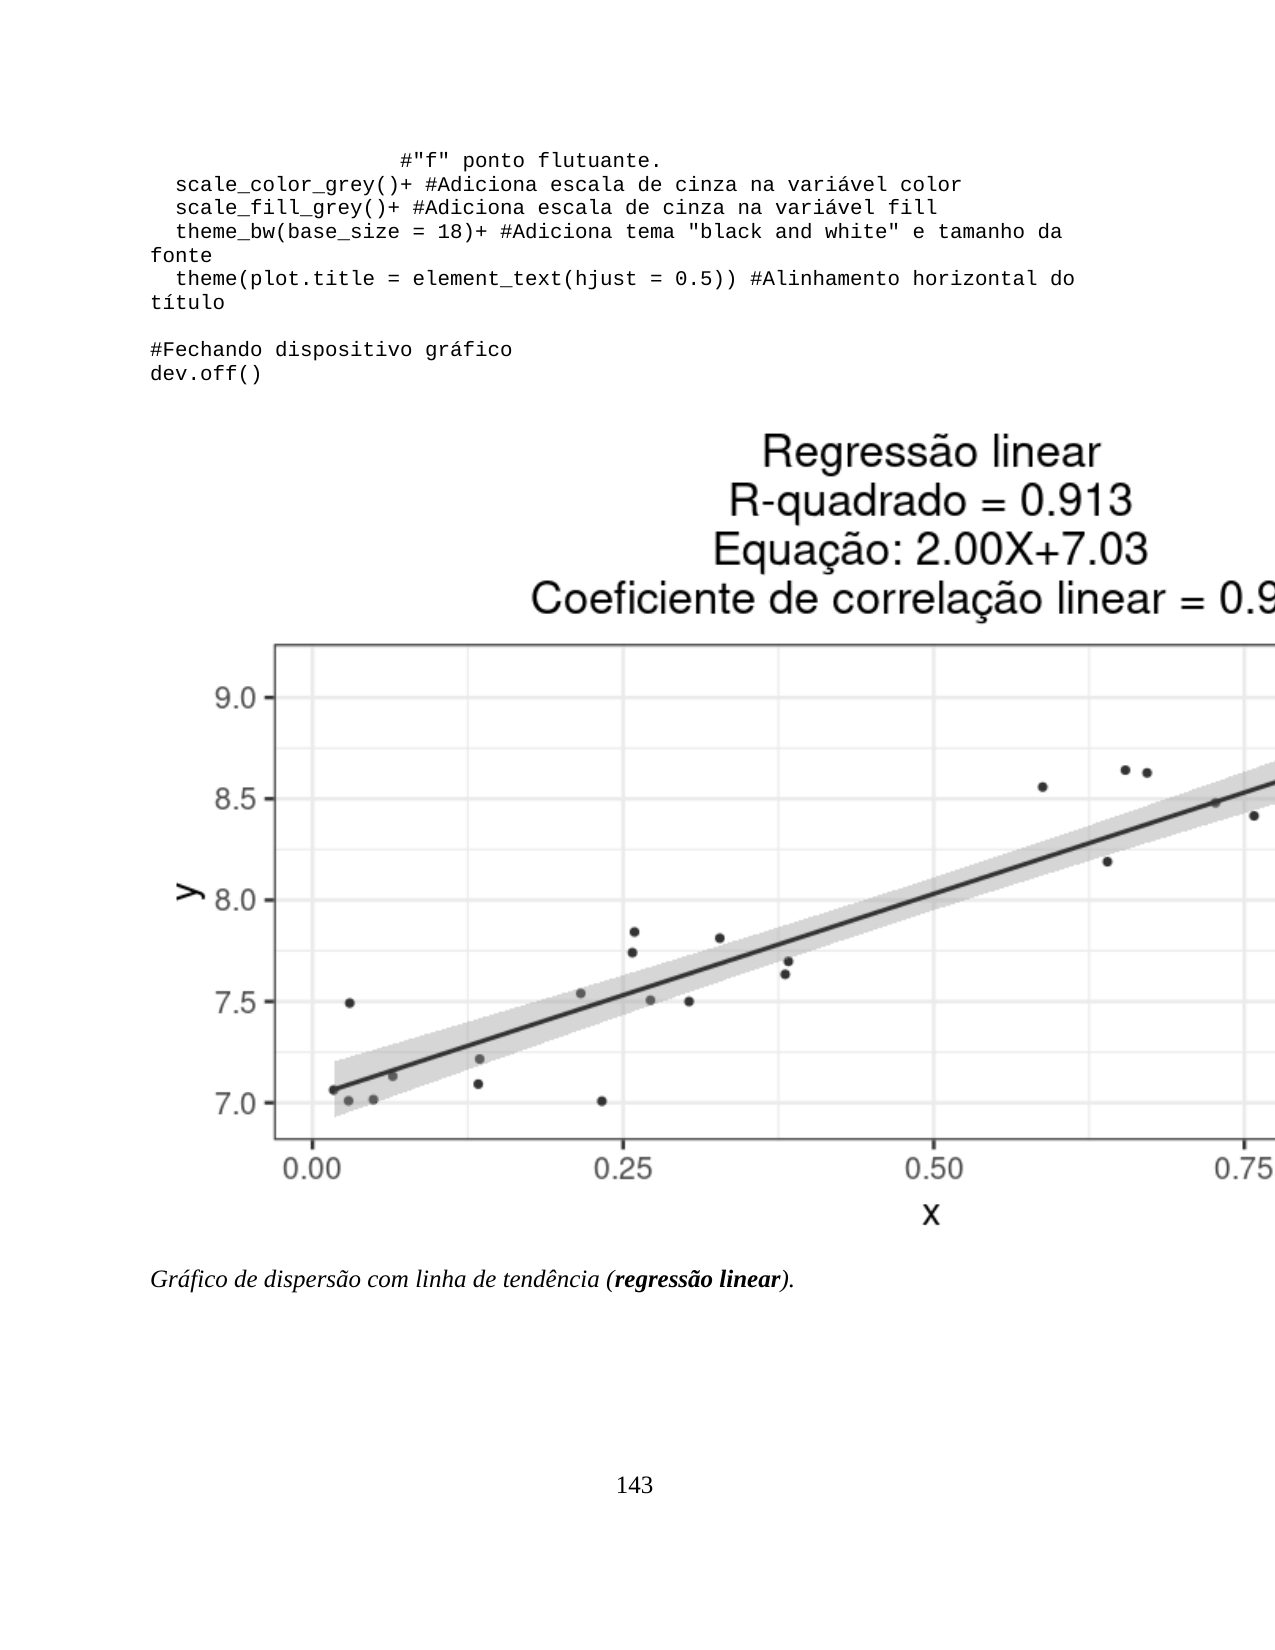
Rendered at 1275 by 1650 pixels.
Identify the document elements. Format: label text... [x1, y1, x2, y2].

text scale_fill_grey()+ #Adiciona escala de cinza na variável fill [150, 197, 1125, 221]
text #Fechando dispositivo gráfico [150, 339, 1125, 363]
text #"f" ponto flutuante. [150, 150, 1125, 174]
text scale_color_grey()+ #Adiciona escala de cinza na variável color [150, 174, 1125, 197]
text dev.off() [150, 363, 1125, 386]
text theme(plot.title = element_text(hjust = 0.5)) #Alinhamento horizontal do título [150, 268, 1125, 316]
picture [150, 415, 1275, 1252]
text theme_bw(base_size = 18)+ #Adiciona tema "black and white" e tamanho da fonte [150, 221, 1125, 268]
text Gráfico de dispersão com linha de tendência (regressão linear). [150, 1264, 1125, 1293]
